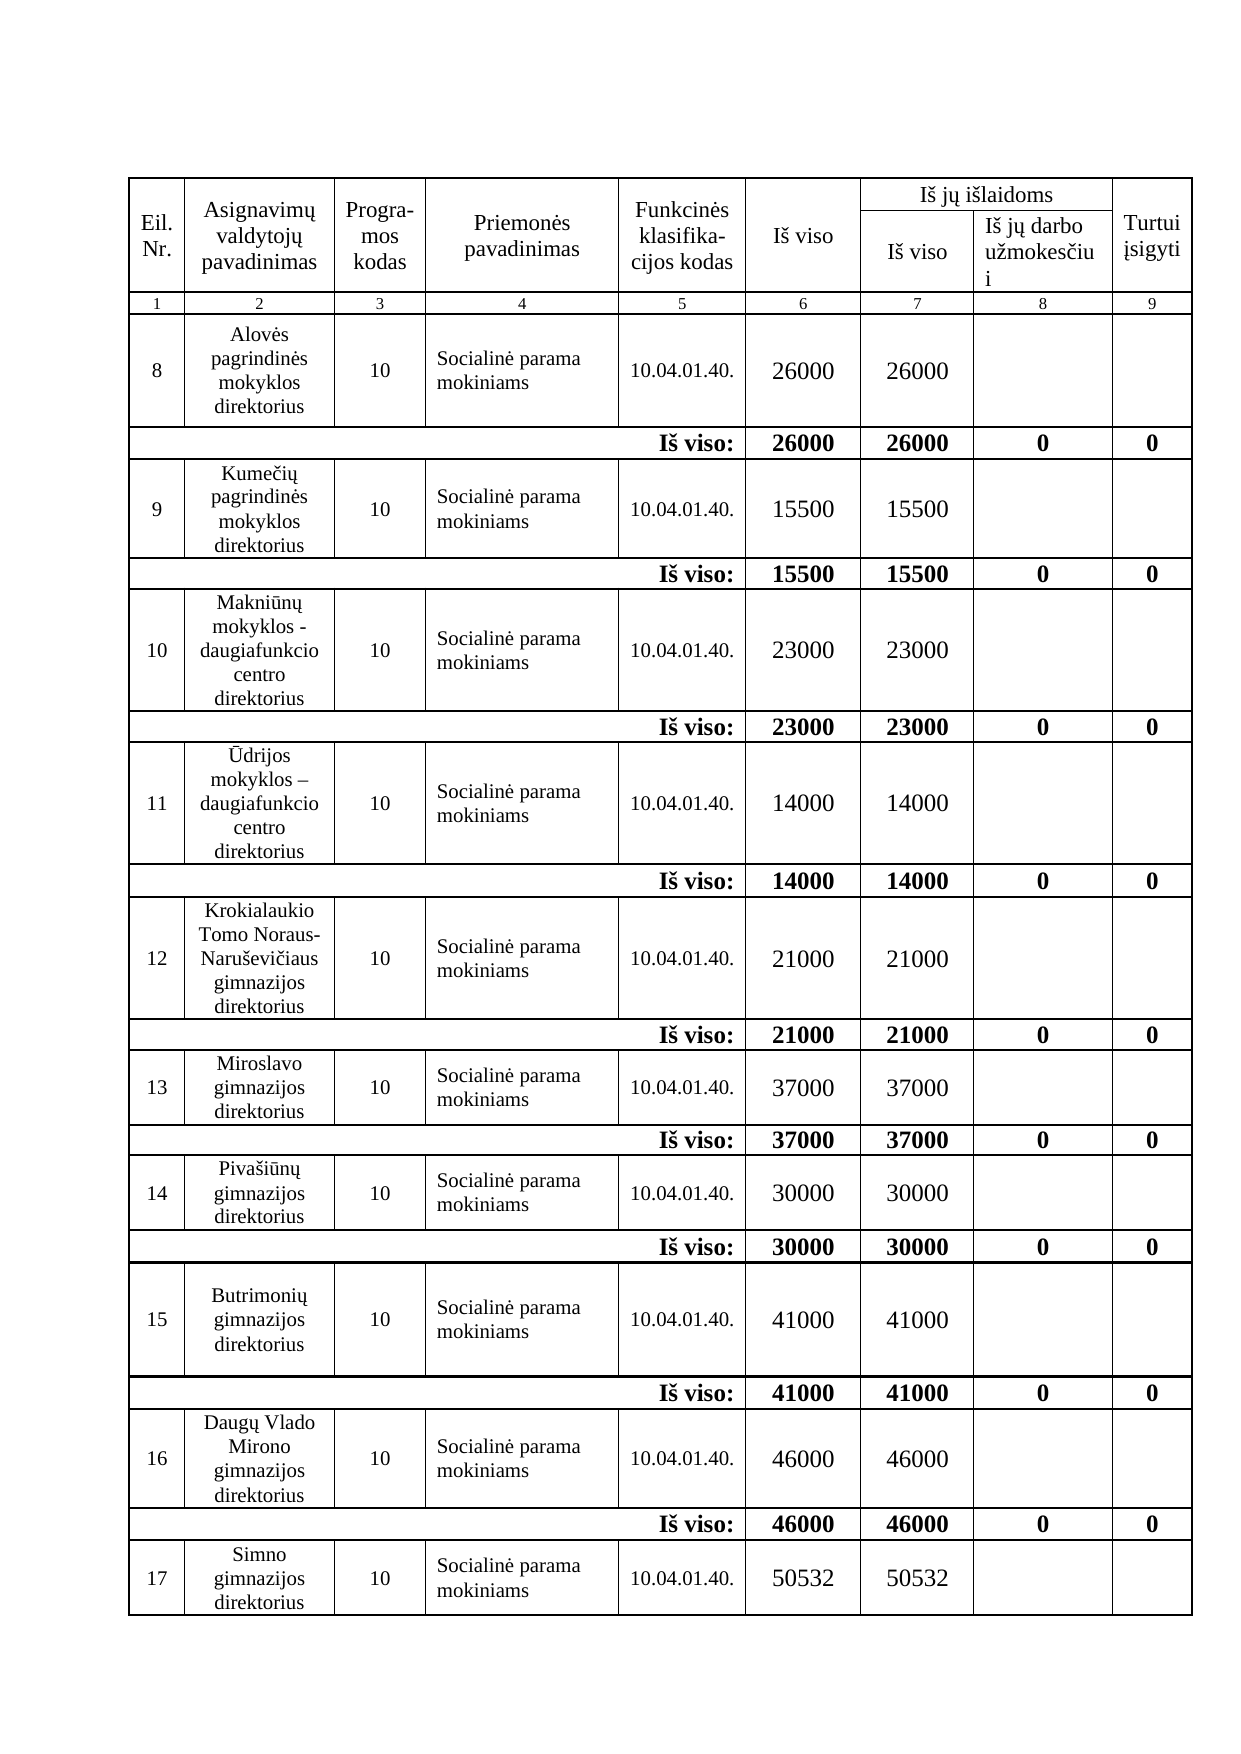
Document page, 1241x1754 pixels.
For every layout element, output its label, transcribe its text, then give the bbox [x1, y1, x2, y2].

table_cell 14000 [746, 865, 860, 896]
table_cell 46000 [746, 1410, 860, 1507]
table_cell 10 [335, 1541, 425, 1614]
table_cell Socialinė parama mokiniams [426, 590, 618, 710]
table_cell 16 [130, 1410, 184, 1507]
table_cell 11 [130, 743, 184, 863]
table_cell 41000 [861, 1378, 973, 1408]
table_header Turtui įsigyti [1113, 179, 1191, 291]
table_cell 10.04.01.40. [619, 460, 745, 557]
table_cell 37000 [861, 1051, 973, 1123]
table_cell 10.04.01.40. [619, 315, 745, 426]
table_cell [974, 1410, 1112, 1507]
table_cell [1113, 1156, 1191, 1228]
table_header Eil. Nr. [130, 179, 184, 291]
table_cell Kumečių pagrindinės mokyklos direktorius [185, 460, 334, 557]
table_cell 15 [130, 1264, 184, 1375]
table_cell Iš viso: [130, 559, 745, 587]
table_cell [974, 590, 1112, 710]
table_cell 0 [1113, 1126, 1191, 1154]
table_cell 0 [1113, 1231, 1191, 1261]
table_cell 1 [130, 293, 184, 313]
table_cell Iš viso: [130, 1126, 745, 1154]
table_cell 41000 [746, 1264, 860, 1375]
table_cell 14000 [861, 865, 973, 896]
table_cell 30000 [746, 1156, 860, 1228]
table_cell 10 [335, 898, 425, 1018]
table_cell 14000 [861, 743, 973, 863]
table_cell 46000 [861, 1410, 973, 1507]
table_cell Iš viso: [130, 428, 745, 458]
table_cell 15500 [746, 559, 860, 587]
table_cell 23000 [746, 712, 860, 741]
table_cell 0 [974, 865, 1112, 896]
table_cell 10 [335, 1051, 425, 1123]
table_cell 17 [130, 1541, 184, 1614]
table_cell 46000 [746, 1509, 860, 1539]
table_cell 10.04.01.40. [619, 1264, 745, 1375]
table_cell 4 [426, 293, 618, 313]
table_cell 8 [974, 293, 1112, 313]
table_cell 0 [1113, 712, 1191, 741]
table_cell 46000 [861, 1509, 973, 1539]
table_cell 10.04.01.40. [619, 1156, 745, 1228]
table_cell 10.04.01.40. [619, 743, 745, 863]
table_cell Iš viso: [130, 712, 745, 741]
table_cell 26000 [746, 428, 860, 458]
table_header Priemonės pavadinimas [426, 179, 618, 291]
table_cell 10.04.01.40. [619, 1541, 745, 1614]
table_cell 15500 [861, 559, 973, 587]
table_cell 14000 [746, 743, 860, 863]
table_cell [974, 1051, 1112, 1123]
table_cell 37000 [746, 1126, 860, 1154]
table_cell 37000 [746, 1051, 860, 1123]
table_header Progra-mos kodas [335, 179, 425, 291]
table_cell 30000 [861, 1156, 973, 1228]
table_cell 12 [130, 898, 184, 1018]
table_cell 30000 [746, 1231, 860, 1261]
table_cell 30000 [861, 1231, 973, 1261]
table_cell 21000 [746, 1020, 860, 1049]
table_cell [974, 315, 1112, 426]
table_cell 0 [1113, 1020, 1191, 1049]
table_cell Socialinė parama mokiniams [426, 1051, 618, 1123]
table_cell 0 [974, 559, 1112, 587]
table_cell 21000 [861, 1020, 973, 1049]
table_cell Socialinė parama mokiniams [426, 898, 618, 1018]
table_cell [974, 1156, 1112, 1228]
table_cell Socialinė parama mokiniams [426, 1156, 618, 1228]
table_cell 50532 [746, 1541, 860, 1614]
table_cell 9 [1113, 293, 1191, 313]
table_cell [974, 898, 1112, 1018]
table_header Iš jų išlaidoms [861, 179, 1112, 210]
table_cell 15500 [861, 460, 973, 557]
table_cell 10.04.01.40. [619, 1051, 745, 1123]
table_cell 10 [335, 315, 425, 426]
table_cell Socialinė parama mokiniams [426, 1541, 618, 1614]
table_cell 10 [335, 1410, 425, 1507]
table_cell 0 [974, 1020, 1112, 1049]
table_header Iš viso [746, 179, 860, 291]
table_cell [974, 1541, 1112, 1614]
table_cell 0 [974, 712, 1112, 741]
table_header Funkcinės klasifika-cijos kodas [619, 179, 745, 291]
table_cell [1113, 1051, 1191, 1123]
table_cell Pivašiūnų gimnazijos direktorius [185, 1156, 334, 1228]
table_cell 0 [974, 1231, 1112, 1261]
table_cell Makniūnų mokyklos - daugiafunkcio centro direktorius [185, 590, 334, 710]
table_cell Daugų Vlado Mirono gimnazijos direktorius [185, 1410, 334, 1507]
table_cell Iš viso: [130, 1378, 745, 1408]
table_cell 37000 [861, 1126, 973, 1154]
table_cell 10 [335, 460, 425, 557]
table_cell 0 [1113, 1378, 1191, 1408]
table_cell [974, 743, 1112, 863]
table_cell Ūdrijos mokyklos –daugiafunkcio centro direktorius [185, 743, 334, 863]
table_cell 0 [1113, 428, 1191, 458]
table_cell 41000 [861, 1264, 973, 1375]
table_cell 0 [974, 428, 1112, 458]
table_cell 50532 [861, 1541, 973, 1614]
table_cell 13 [130, 1051, 184, 1123]
table_cell 23000 [746, 590, 860, 710]
table_cell 5 [619, 293, 745, 313]
table_cell [1113, 590, 1191, 710]
table_cell Alovės pagrindinės mokyklos direktorius [185, 315, 334, 426]
table_cell 14 [130, 1156, 184, 1228]
table_cell [1113, 1541, 1191, 1614]
table_cell 10.04.01.40. [619, 898, 745, 1018]
table_cell Socialinė parama mokiniams [426, 315, 618, 426]
table_cell Iš viso: [130, 1231, 745, 1261]
table_cell 0 [974, 1126, 1112, 1154]
table_cell 10.04.01.40. [619, 1410, 745, 1507]
table_cell 0 [1113, 1509, 1191, 1539]
table_cell 8 [130, 315, 184, 426]
table_cell Butrimonių gimnazijos direktorius [185, 1264, 334, 1375]
table_cell 0 [974, 1378, 1112, 1408]
table_cell 0 [1113, 865, 1191, 896]
table_cell [1113, 460, 1191, 557]
table_cell 10 [335, 1156, 425, 1228]
table_cell [974, 460, 1112, 557]
table_cell 26000 [746, 315, 860, 426]
table_cell 21000 [746, 898, 860, 1018]
table_cell 26000 [861, 428, 973, 458]
table_cell [1113, 1410, 1191, 1507]
table_cell Socialinė parama mokiniams [426, 1410, 618, 1507]
table_header Asignavimų valdytojų pavadinimas [185, 179, 334, 291]
table_cell Socialinė parama mokiniams [426, 460, 618, 557]
table_cell 3 [335, 293, 425, 313]
table_cell Socialinė parama mokiniams [426, 1264, 618, 1375]
table_cell 7 [861, 293, 973, 313]
table_cell 10 [335, 743, 425, 863]
table_cell 0 [1113, 559, 1191, 587]
table_cell Iš jų darbo užmokesčiui [974, 211, 1112, 291]
table_cell 6 [746, 293, 860, 313]
table_cell Miroslavo gimnazijos direktorius [185, 1051, 334, 1123]
table_cell Iš viso [861, 211, 973, 291]
table_cell Socialinė parama mokiniams [426, 743, 618, 863]
table_cell 10.04.01.40. [619, 590, 745, 710]
table_cell [1113, 315, 1191, 426]
table_cell 21000 [861, 898, 973, 1018]
table_cell 2 [185, 293, 334, 313]
table_cell Simno gimnazijos direktorius [185, 1541, 334, 1614]
table_cell [1113, 898, 1191, 1018]
table_cell 15500 [746, 460, 860, 557]
table_cell Krokialaukio Tomo Noraus-Naruševičiaus gimnazijos direktorius [185, 898, 334, 1018]
table_cell Iš viso: [130, 1020, 745, 1049]
table_cell 23000 [861, 590, 973, 710]
table_cell 9 [130, 460, 184, 557]
table_cell 10 [130, 590, 184, 710]
table_cell 10 [335, 590, 425, 710]
table_cell [1113, 743, 1191, 863]
table_cell 23000 [861, 712, 973, 741]
table_cell Iš viso: [130, 1509, 745, 1539]
table_cell [1113, 1264, 1191, 1375]
table_cell Iš viso: [130, 865, 745, 896]
table_cell 10 [335, 1264, 425, 1375]
table_cell 41000 [746, 1378, 860, 1408]
table_cell 26000 [861, 315, 973, 426]
table_cell [974, 1264, 1112, 1375]
table_cell 0 [974, 1509, 1112, 1539]
